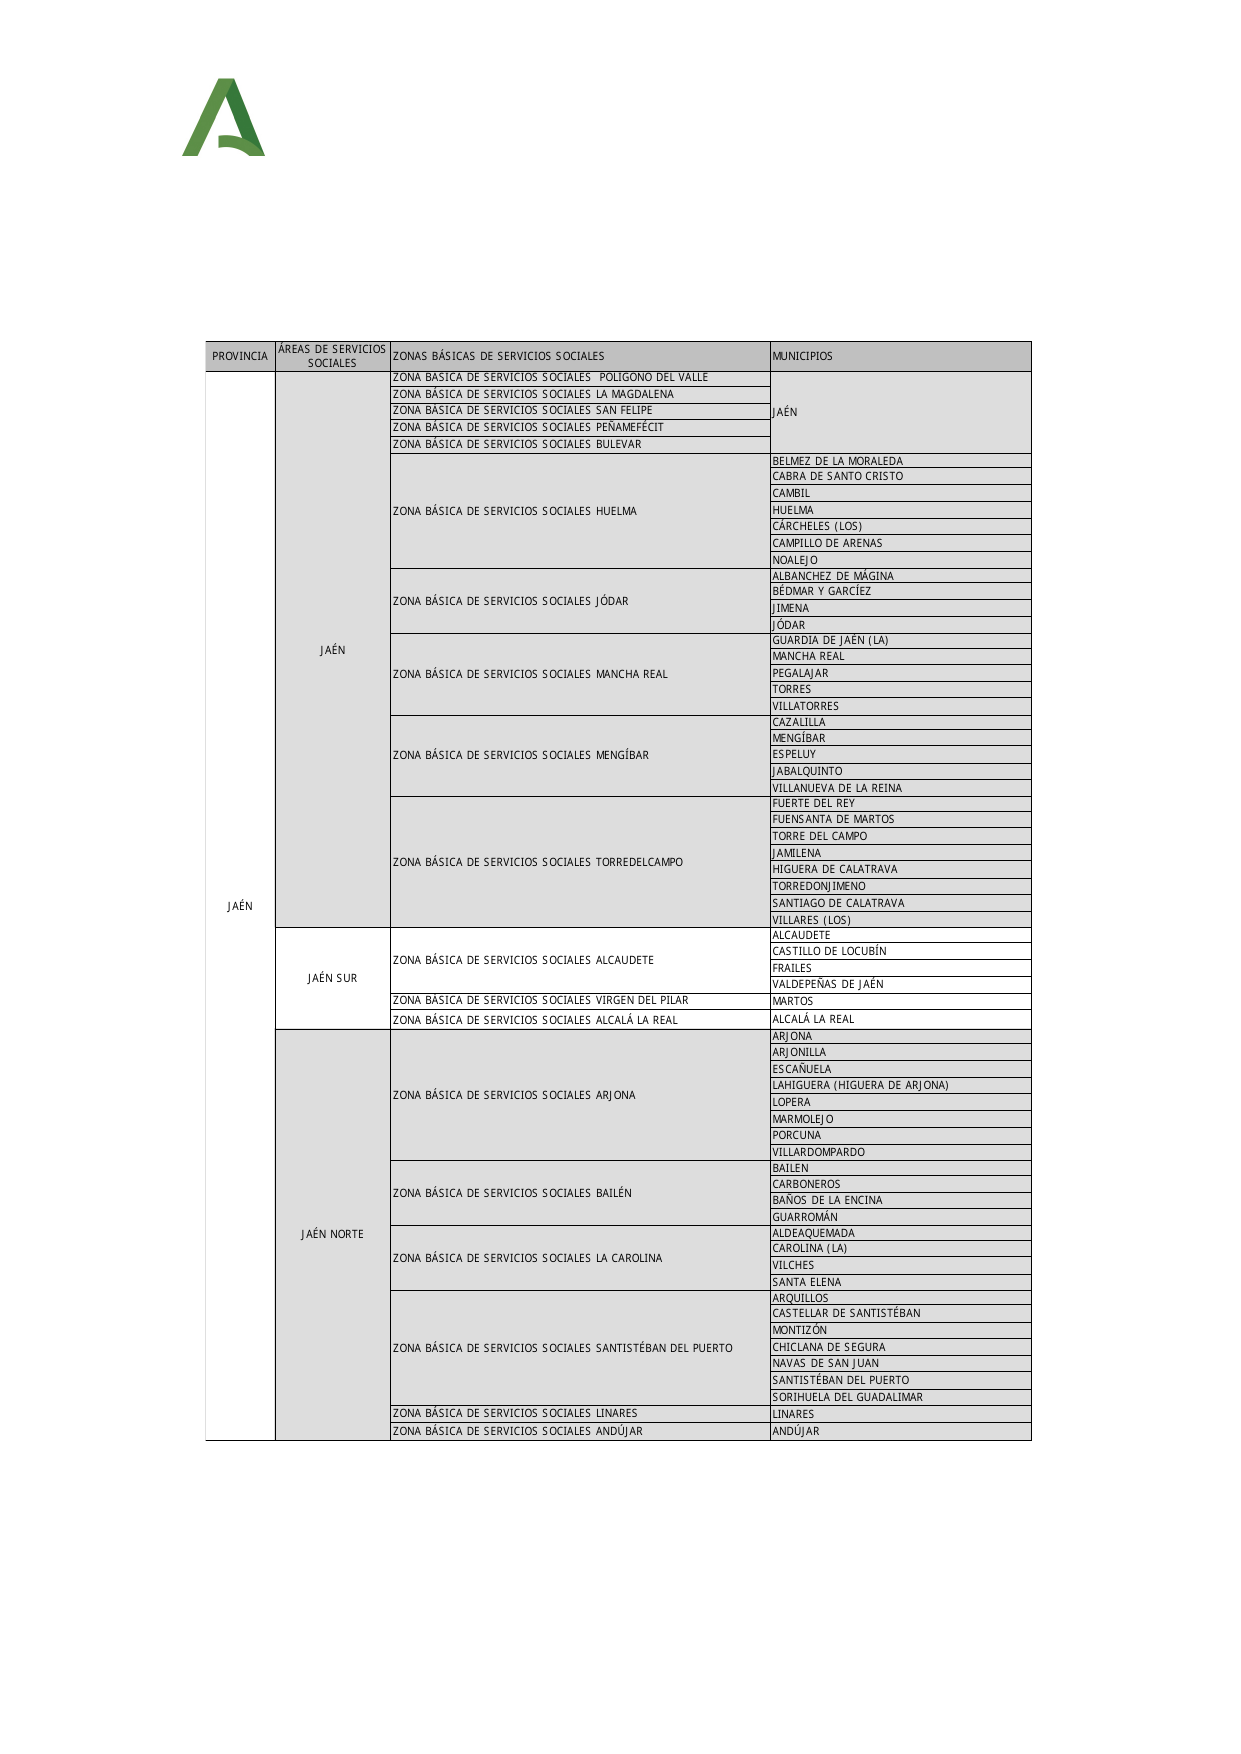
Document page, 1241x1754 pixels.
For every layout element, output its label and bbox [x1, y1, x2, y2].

picture [177, 73, 270, 161]
